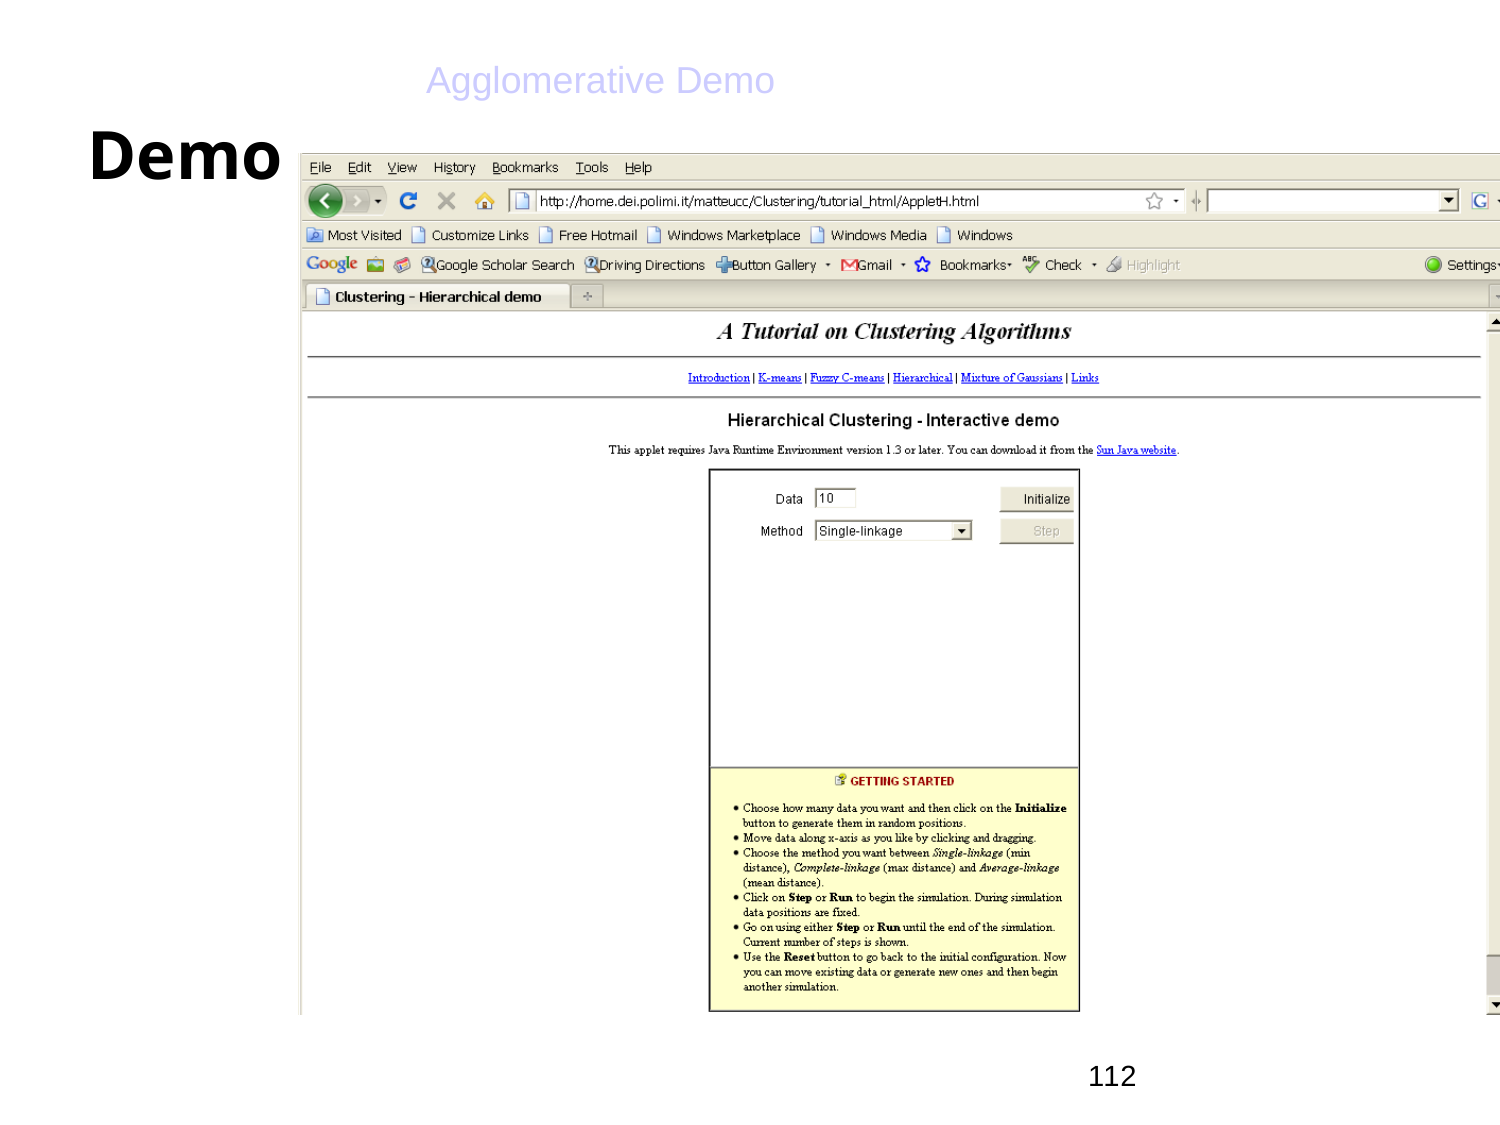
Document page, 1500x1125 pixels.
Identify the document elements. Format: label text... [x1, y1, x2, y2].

text_box Agglomerative Demo [412, 49, 789, 109]
text_box [1074, 1051, 1426, 1125]
picture [298, 153, 1500, 1015]
text_box Demo [55, 12, 1445, 201]
